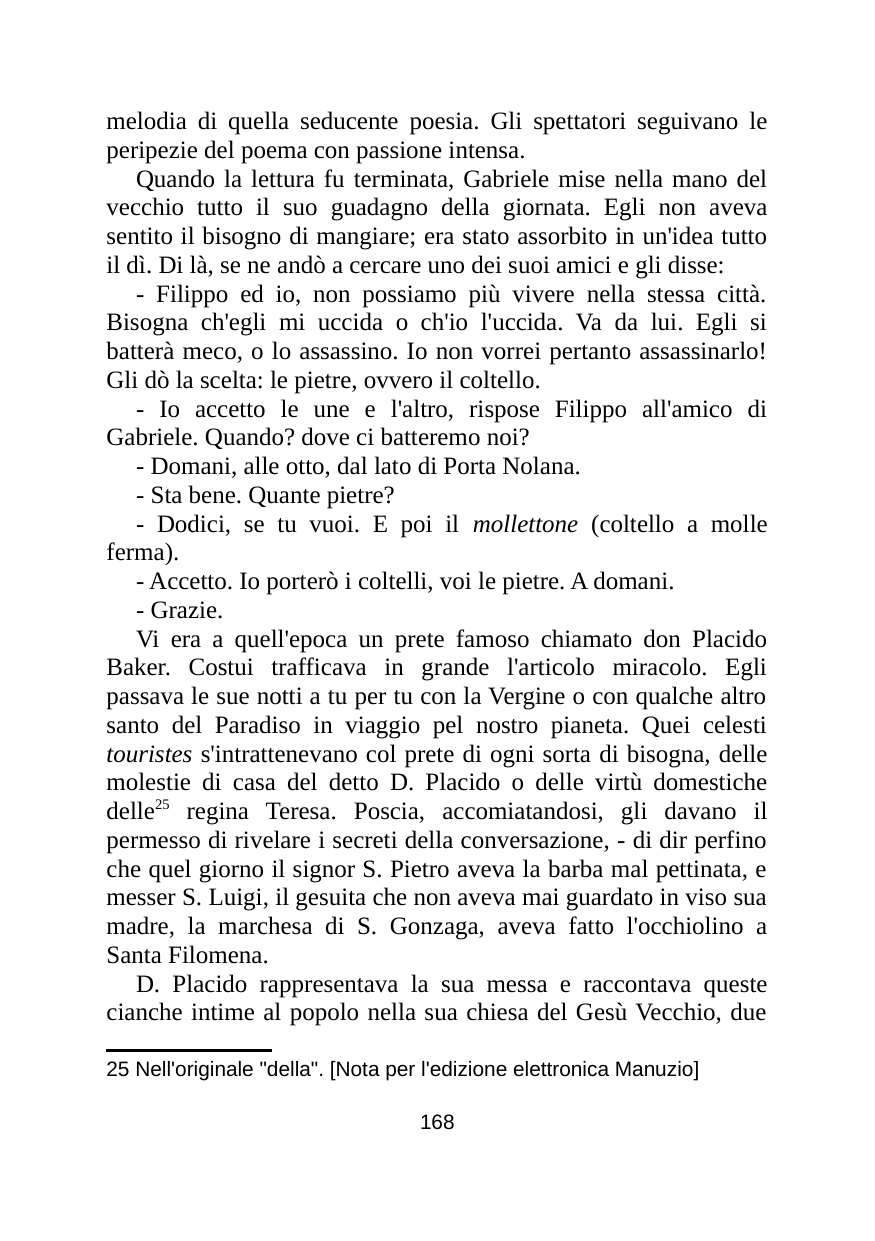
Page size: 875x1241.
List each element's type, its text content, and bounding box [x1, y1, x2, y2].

text - Dodici, se tu vuoi. E poi il mollettone (coltello a molle ferma). [106, 509, 768, 566]
text D. Placido rappresentava la sua messa e raccontava queste cianche intime al popolo nella sua chiesa del Gesù Vecchio, due [106, 969, 768, 1026]
text melodia di quella seducente poesia. Gli spettatori seguivano le peripezie del poema con passione intensa. [106, 106, 768, 164]
text - Sta bene. Quante pietre? [106, 480, 768, 509]
text Nell'originale "della". [Nota per l'edizione elettronica Manuzio] [106, 1057, 768, 1081]
text - Io accetto le une e l'altro, rispose Filippo all'amico di Gabriele. Quando? dove ci batteremo noi? [106, 394, 768, 451]
text - Accetto. Io porterò i coltelli, voi le pietre. A domani. [106, 566, 768, 595]
text - Filippo ed io, non possiamo più vivere nella stessa città. Bisogna ch'egli mi uccida o ch'io l'uccida. Va da lui. Egli si batterà meco, o lo assassino. Io non vorrei pertanto assassinarlo! Gli dò la scelta: le pietre, ovvero il coltello. [106, 279, 768, 394]
text - Grazie. [106, 595, 768, 624]
text Quando la lettura fu terminata, Gabriele mise nella mano del vecchio tutto il suo guadagno della giornata. Egli non aveva sentito il bisogno di mangiare; era stato assorbito in un'idea tutto il dì. Di là, se ne andò a cercare uno dei suoi amici e gli disse: [106, 164, 768, 279]
text - Domani, alle otto, dal lato di Porta Nolana. [106, 451, 768, 480]
text Vi era a quell'epoca un prete famoso chiamato don Placido Baker. Costui trafficava in grande l'articolo miracolo. Egli passava le sue notti a tu per tu con la Vergine o con qualche altro santo del Paradiso in viaggio pel nostro pianeta. Quei celesti touristes s'intrattenevano col prete di ogni sorta di bisogna, delle molestie di casa del detto D. Placido o delle virtù domestiche delle regina Teresa. Poscia, accomiatandosi, gli davano il permesso di rivelare i secreti della conversazione, - di dir perfino che quel giorno il signor S. Pietro aveva la barba mal pettinata, e messer S. Luigi, il gesuita che non aveva mai guardato in viso sua madre, la marchesa di S. Gonzaga, aveva fatto l'occhiolino a Santa Filomena. [106, 624, 768, 969]
